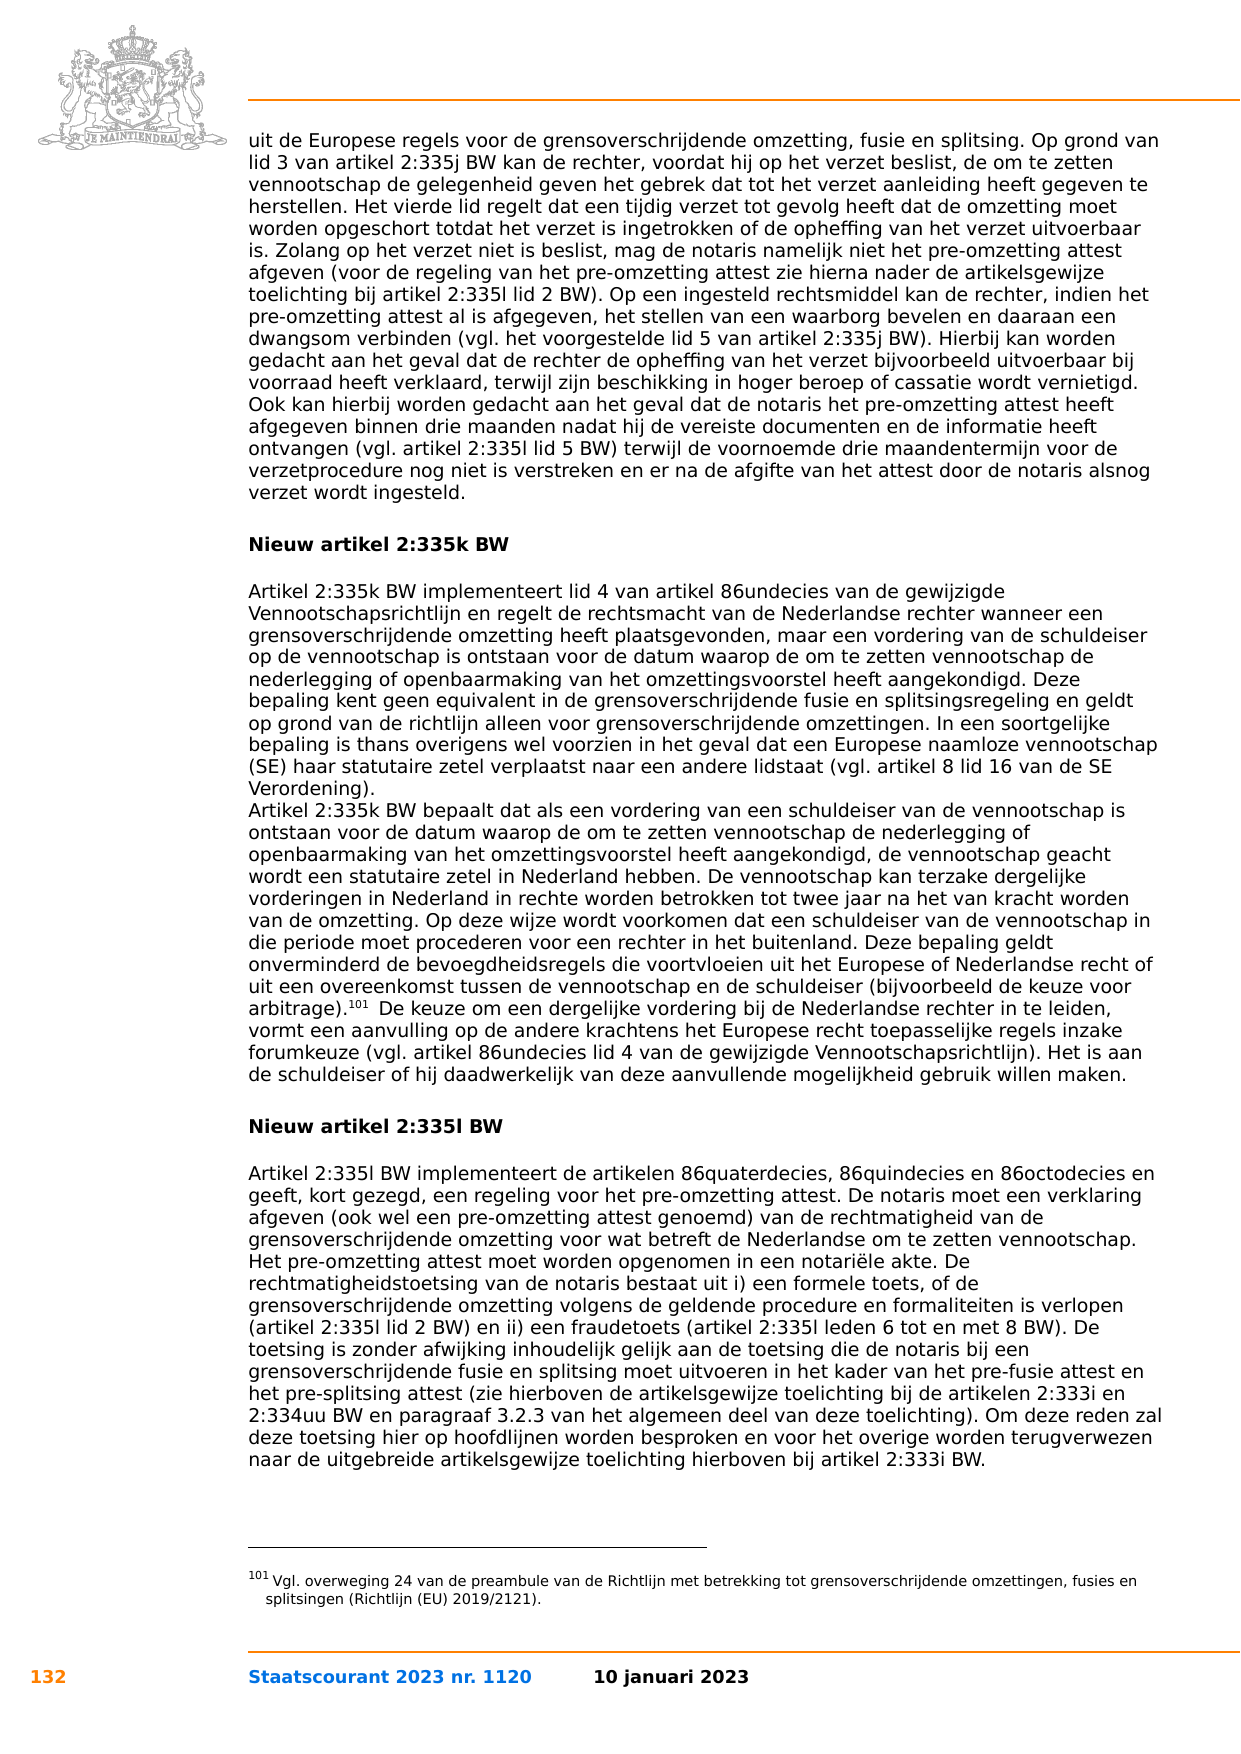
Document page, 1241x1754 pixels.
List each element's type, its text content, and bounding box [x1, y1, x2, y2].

text Artikel 2:335k BW bepaalt dat als een vordering van een schuldeiser van de vennootschap is ontstaan voor de datum waarop de om te zetten vennootschap de nederlegging of openbaarmaking van het omzettingsvoorstel heeft aangekondigd, de vennootschap geacht wordt een statutaire zetel in Nederland hebben. De vennootschap kan terzake dergelijke vorderingen in Nederland in rechte worden betrokken tot twee jaar na het van kracht worden van de omzetting. Op deze wijze wordt voorkomen dat een schuldeiser van de vennootschap in die periode moet procederen voor een rechter in het buitenland. Deze bepaling geldt onverminderd de bevoegdheidsregels die voortvloeien uit het Europese of Nederlandse recht of uit een overeenkomst tussen de vennootschap en de schuldeiser (bijvoorbeeld de keuze voor arbitrage). De keuze om een dergelijke vordering bij de Nederlandse rechter in te leiden, vormt een aanvulling op de andere krachtens het Europese recht toepasselijke regels inzake forumkeuze (vgl. artikel 86undecies lid 4 van de gewijzigde Vennootschapsrichtlijn). Het is aan de schuldeiser of hij daadwerkelijk van deze aanvullende mogelijkheid gebruik willen maken. [248, 800, 1163, 1086]
text Vgl. overweging 24 van de preambule van de Richtlijn met betrekking tot grensoverschrijdende omzettingen, fusies en splitsingen (Richtlijn (EU) 2019/2121). [248, 1569, 1163, 1608]
subtitle Nieuw artikel 2:335k BW [248, 533, 1163, 556]
text uit de Europese regels voor de grensoverschrijdende omzetting, fusie en splitsing. Op grond van lid 3 van artikel 2:335j BW kan de rechter, voordat hij op het verzet beslist, de om te zetten vennootschap de gelegenheid geven het gebrek dat tot het verzet aanleiding heeft gegeven te herstellen. Het vierde lid regelt dat een tijdig verzet tot gevolg heeft dat de omzetting moet worden opgeschort totdat het verzet is ingetrokken of de opheffing van het verzet uitvoerbaar is. Zolang op het verzet niet is beslist, mag de notaris namelijk niet het pre-omzetting attest afgeven (voor de regeling van het pre-omzetting attest zie hierna nader de artikelsgewijze toelichting bij artikel 2:335l lid 2 BW). Op een ingesteld rechtsmiddel kan de rechter, indien het pre-omzetting attest al is afgegeven, het stellen van een waarborg bevelen en daaraan een dwangsom verbinden (vgl. het voorgestelde lid 5 van artikel 2:335j BW). Hierbij kan worden gedacht aan het geval dat de rechter de opheffing van het verzet bijvoorbeeld uitvoerbaar bij voorraad heeft verklaard, terwijl zijn beschikking in hoger beroep of cassatie wordt vernietigd. Ook kan hierbij worden gedacht aan het geval dat de notaris het pre-omzetting attest heeft afgegeven binnen drie maanden nadat hij de vereiste documenten en de informatie heeft ontvangen (vgl. artikel 2:335l lid 5 BW) terwijl de voornoemde drie maandentermijn voor de verzetprocedure nog niet is verstreken en er na de afgifte van het attest door de notaris alsnog verzet wordt ingesteld. [248, 130, 1163, 503]
text Artikel 2:335l BW implementeert de artikelen 86quaterdecies, 86quindecies en 86octodecies en geeft, kort gezegd, een regeling voor het pre-omzetting attest. De notaris moet een verklaring afgeven (ook wel een pre-omzetting attest genoemd) van de rechtmatigheid van de grensoverschrijdende omzetting voor wat betreft de Nederlandse om te zetten vennootschap. Het pre-omzetting attest moet worden opgenomen in een notariële akte. De rechtmatigheidstoetsing van de notaris bestaat uit i) een formele toets, of de grensoverschrijdende omzetting volgens de geldende procedure en formaliteiten is verlopen (artikel 2:335l lid 2 BW) en ii) een fraudetoets (artikel 2:335l leden 6 tot en met 8 BW). De toetsing is zonder afwijking inhoudelijk gelijk aan de toetsing die de notaris bij een grensoverschrijdende fusie en splitsing moet uitvoeren in het kader van het pre-fusie attest en het pre-splitsing attest (zie hierboven de artikelsgewijze toelichting bij de artikelen 2:333i en 2:334uu BW en paragraaf 3.2.3 van het algemeen deel van deze toelichting). Om deze reden zal deze toetsing hier op hoofdlijnen worden besproken en voor het overige worden terugverwezen naar de uitgebreide artikelsgewijze toelichting hierboven bij artikel 2:333i BW. [248, 1163, 1163, 1471]
text Artikel 2:335k BW implementeert lid 4 van artikel 86undecies van de gewijzigde Vennootschapsrichtlijn en regelt de rechtsmacht van de Nederlandse rechter wanneer een grensoverschrijdende omzetting heeft plaatsgevonden, maar een vordering van de schuldeiser op de vennootschap is ontstaan voor de datum waarop de om te zetten vennootschap de nederlegging of openbaarmaking van het omzettingsvoorstel heeft aangekondigd. Deze bepaling kent geen equivalent in de grensoverschrijdende fusie en splitsingsregeling en geldt op grond van de richtlijn alleen voor grensoverschrijdende omzettingen. In een soortgelijke bepaling is thans overigens wel voorzien in het geval dat een Europese naamloze vennootschap (SE) haar statutaire zetel verplaatst naar een andere lidstaat (vgl. artikel 8 lid 16 van de SE Verordening). [248, 581, 1163, 800]
subtitle Nieuw artikel 2:335l BW [248, 1116, 1163, 1138]
picture [38, 25, 227, 150]
